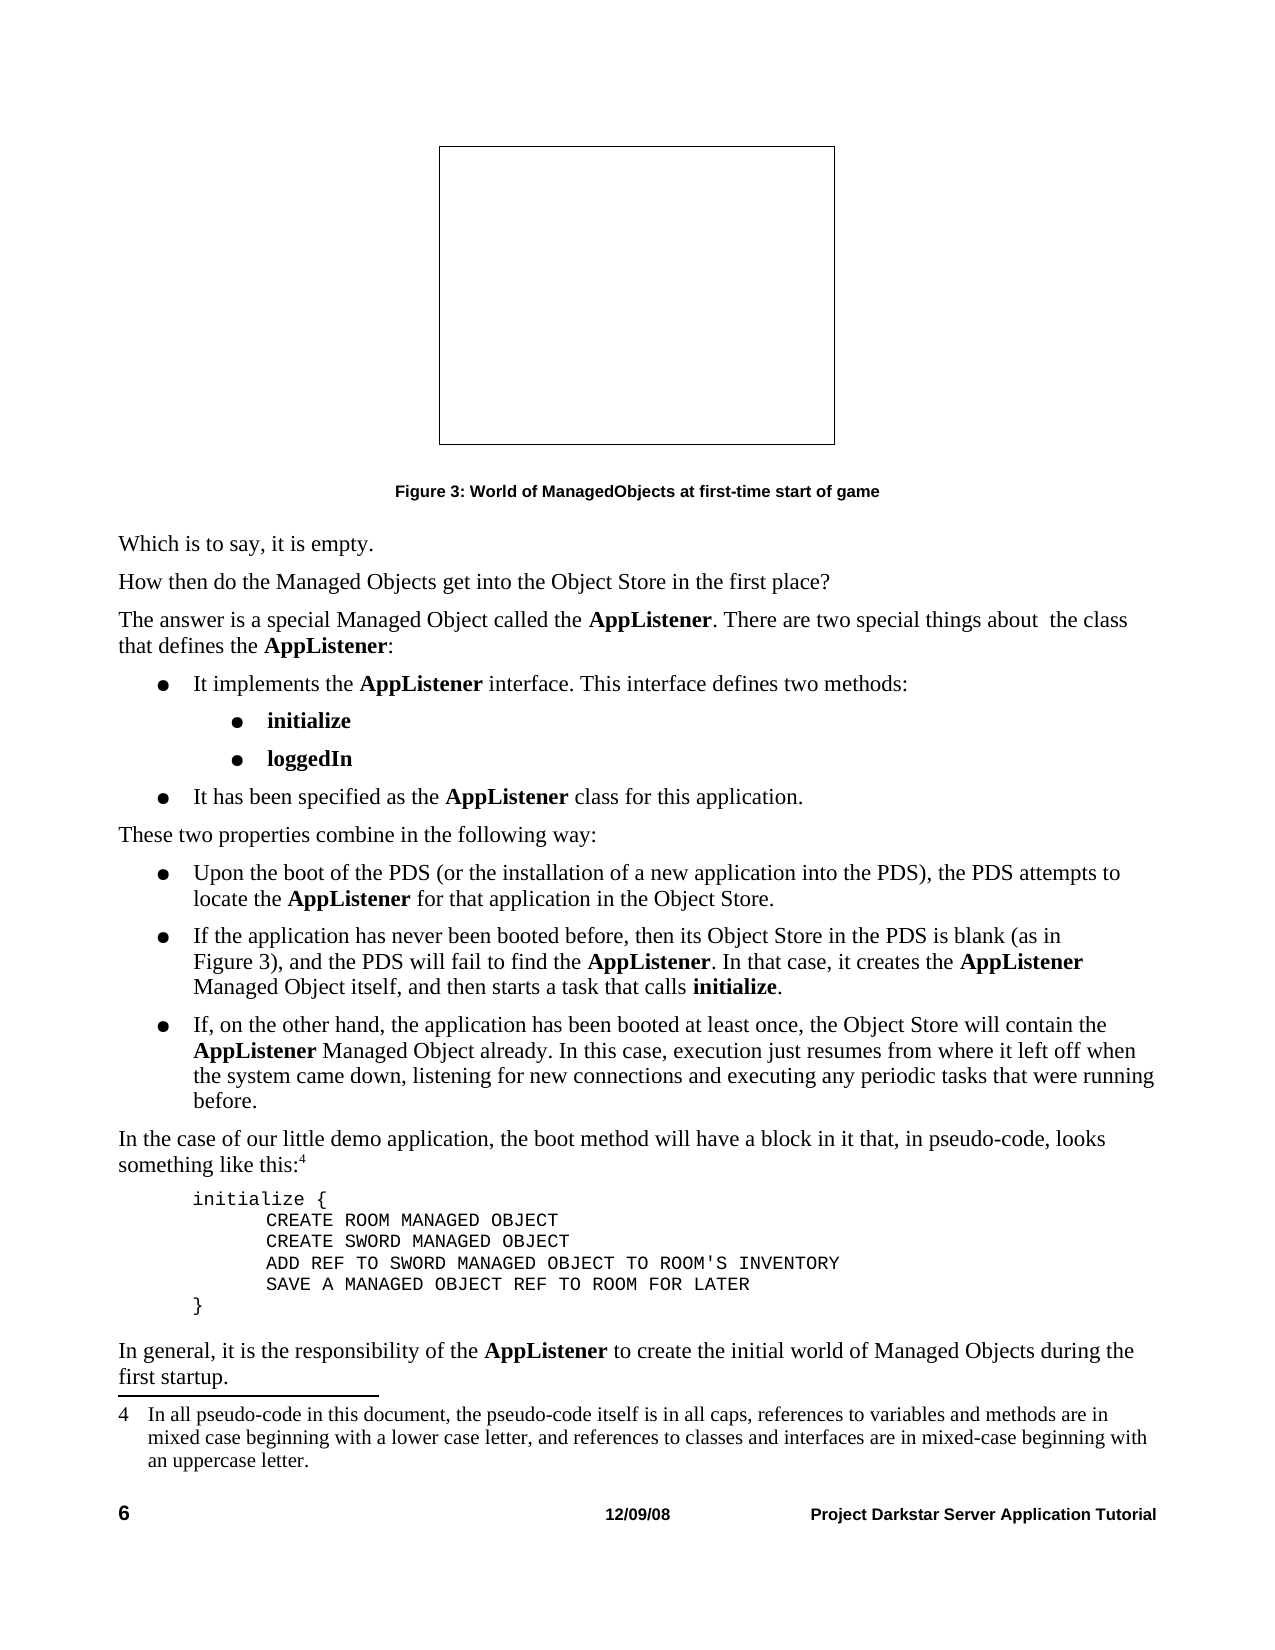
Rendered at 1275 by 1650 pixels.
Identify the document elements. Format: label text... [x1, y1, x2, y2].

list initialize [229, 708, 1157, 734]
text In general, it is the responsibility of the AppListener to create the initial world of Managed Objects during the first startup. [118, 1338, 1157, 1389]
text How then do the Managed Objects get into the Object Store in the first place? [118, 569, 1157, 595]
text initialize { CREATE ROOM MANAGED OBJECT CREATE SWORD MANAGED OBJECT ADD REF TO SWORD MANAGED OBJECT TO ROOM'S INVENTORY SAVE A MANAGED OBJECT REF TO ROOM FOR LATER } [192, 1190, 1098, 1317]
list loggedIn [229, 746, 1157, 772]
text These two properties combine in the following way: [118, 822, 1157, 848]
text Which is to say, it is empty. [118, 531, 1157, 557]
text In the case of our little demo application, the boot method will have a block in it that, in pseudo-code, looks something like this: [118, 1126, 1157, 1177]
text Figure 3: World of ManagedObjects at first-time start of game [118, 118, 1157, 501]
list If the application has never been booted before, then its Object Store in the PDS is blank (as in Figure 3), and the PDS will fail to find the AppListener. In that case, it creates the AppListener Managed Object itself, and then starts a task that calls initialize. [156, 923, 1157, 1000]
list If, on the other hand, the application has been booted at least once, the Object Store will contain the AppListener Managed Object already. In this case, execution just resumes from where it left off when the system came down, listening for new connections and executing any periodic tasks that were running before. [156, 1012, 1157, 1114]
text In all pseudo-code in this document, the pseudo-code itself is in all caps, references to variables and methods are in mixed case beginning with a lower case letter, and references to classes and interfaces are in mixed-case beginning with an uppercase letter. [118, 1402, 1157, 1472]
list Upon the boot of the PDS (or the installation of a new application into the PDS), the PDS attempts to locate the AppListener for that application in the Object Store. [156, 860, 1157, 911]
list It implements the AppListener interface. This interface defines two methods: [156, 671, 1157, 696]
text The answer is a special Managed Object called the AppListener. There are two special things about the class that defines the AppListener: [118, 607, 1157, 658]
list It has been specified as the AppListener class for this application. [156, 784, 1157, 810]
